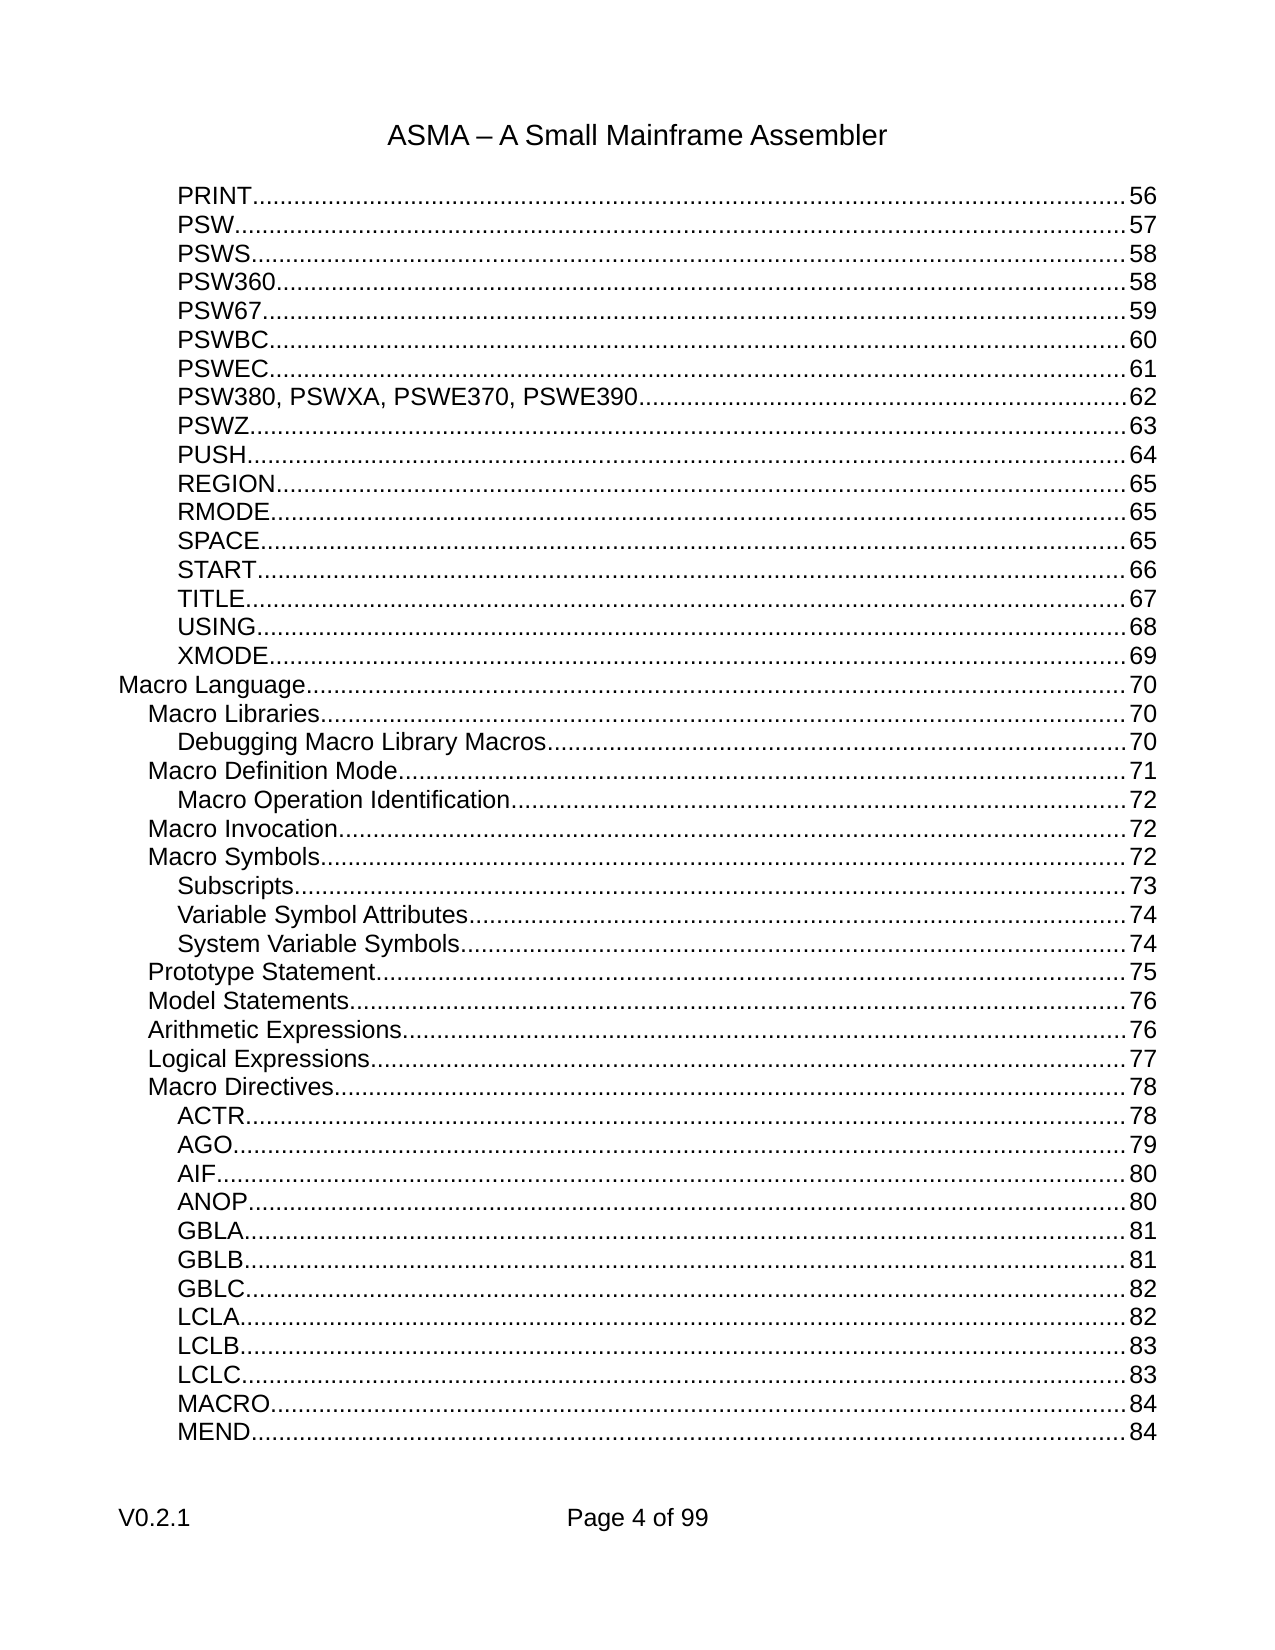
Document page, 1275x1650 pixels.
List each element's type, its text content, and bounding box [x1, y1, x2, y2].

text Variable Symbol Attributes 74 [177, 900, 1157, 929]
text REGION 65 [177, 469, 1157, 497]
text Macro Invocation 72 [148, 814, 1157, 842]
text PRINT 56 [177, 181, 1157, 210]
text RMODE 65 [177, 497, 1157, 526]
text ACTR 78 [177, 1101, 1157, 1130]
text Macro Definition Mode 71 [148, 756, 1157, 785]
text PSW380, PSWXA, PSWE370, PSWE390 62 [177, 382, 1157, 411]
text START 66 [177, 555, 1157, 584]
text MEND 84 [177, 1417, 1157, 1446]
text System Variable Symbols 74 [177, 929, 1157, 957]
text ANOP 80 [177, 1187, 1157, 1216]
text PSW67 59 [177, 296, 1157, 325]
text Debugging Macro Library Macros 70 [177, 727, 1157, 756]
text Arithmetic Expressions 76 [148, 1015, 1157, 1044]
text Macro Libraries 70 [148, 699, 1157, 727]
text Macro Symbols 72 [148, 842, 1157, 871]
text PSWS 58 [177, 239, 1157, 267]
text TITLE 67 [177, 584, 1157, 612]
text Macro Operation Identification 72 [177, 785, 1157, 814]
text LCLC 83 [177, 1360, 1157, 1389]
text GBLA 81 [177, 1216, 1157, 1245]
text Macro Directives 78 [148, 1072, 1157, 1101]
text GBLC 82 [177, 1274, 1157, 1302]
text Macro Language 70 [118, 670, 1157, 699]
text LCLB 83 [177, 1331, 1157, 1360]
text PSW 57 [177, 210, 1157, 239]
text Prototype Statement 75 [148, 957, 1157, 986]
text PSWZ 63 [177, 411, 1157, 440]
text SPACE 65 [177, 526, 1157, 555]
text Logical Expressions 77 [148, 1044, 1157, 1072]
text Model Statements 76 [148, 986, 1157, 1015]
text GBLB 81 [177, 1245, 1157, 1274]
text USING 68 [177, 612, 1157, 641]
text PUSH 64 [177, 440, 1157, 469]
text PSW360 58 [177, 267, 1157, 296]
text LCLA 82 [177, 1302, 1157, 1331]
text PSWBC 60 [177, 325, 1157, 354]
text Subscripts 73 [177, 871, 1157, 900]
text PSWEC 61 [177, 354, 1157, 382]
text AGO 79 [177, 1130, 1157, 1159]
text MACRO 84 [177, 1389, 1157, 1417]
text AIF 80 [177, 1159, 1157, 1187]
text XMODE 69 [177, 641, 1157, 670]
